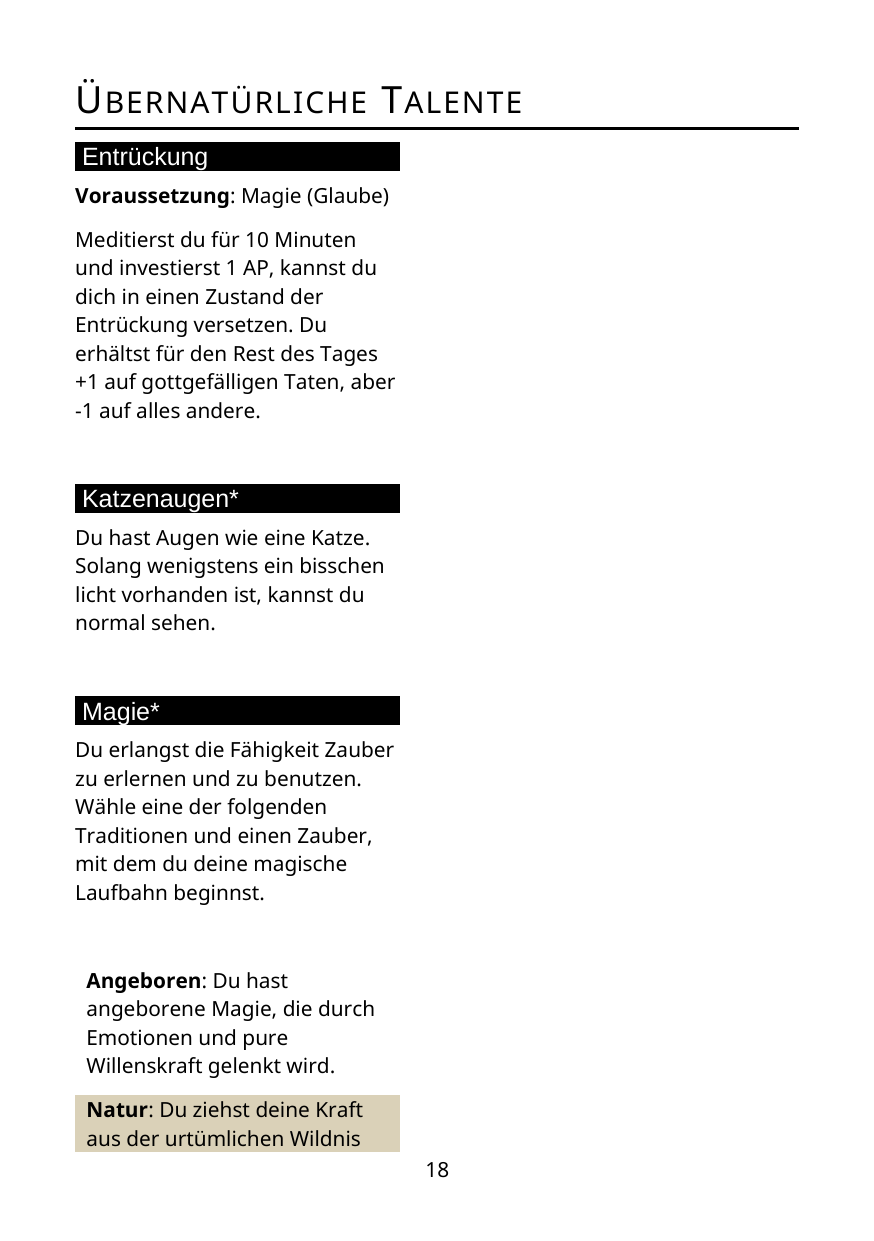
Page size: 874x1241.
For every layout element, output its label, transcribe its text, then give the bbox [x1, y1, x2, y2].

text Du erlangst die Fähigkeit Zauber zu erlernen und zu benutzen. Wähle eine der folgenden Traditionen und einen Zauber, mit dem du deine magische Laufbahn beginnst. [75, 736, 400, 906]
text Voraussetzung: Magie (Glaube) [75, 181, 400, 209]
table_header Angeboren: Du hast angeborene Magie, die durch Emotionen und pure Willenskraft gelenkt wird. [75, 966, 400, 1095]
subtitle Übernatürliche Talente [75, 74, 799, 127]
subtitle Katzenaugen* [75, 484, 400, 513]
text Meditierst du für 10 Minuten und investierst 1 AP, kannst du dich in einen Zustand der Entrückung versetzen. Du erhältst für den Rest des Tages +1 auf gottgefälligen Taten, aber -1 auf alles andere. [75, 225, 400, 424]
table_cell Natur: Du ziehst deine Kraft aus der urtümlichen Wildnis [75, 1095, 400, 1152]
text Du hast Augen wie eine Katze. Solang wenigstens ein bisschen licht vorhanden ist, kannst du normal sehen. [75, 523, 400, 637]
subtitle Magie* [75, 696, 400, 725]
subtitle Entrückung [75, 142, 400, 171]
